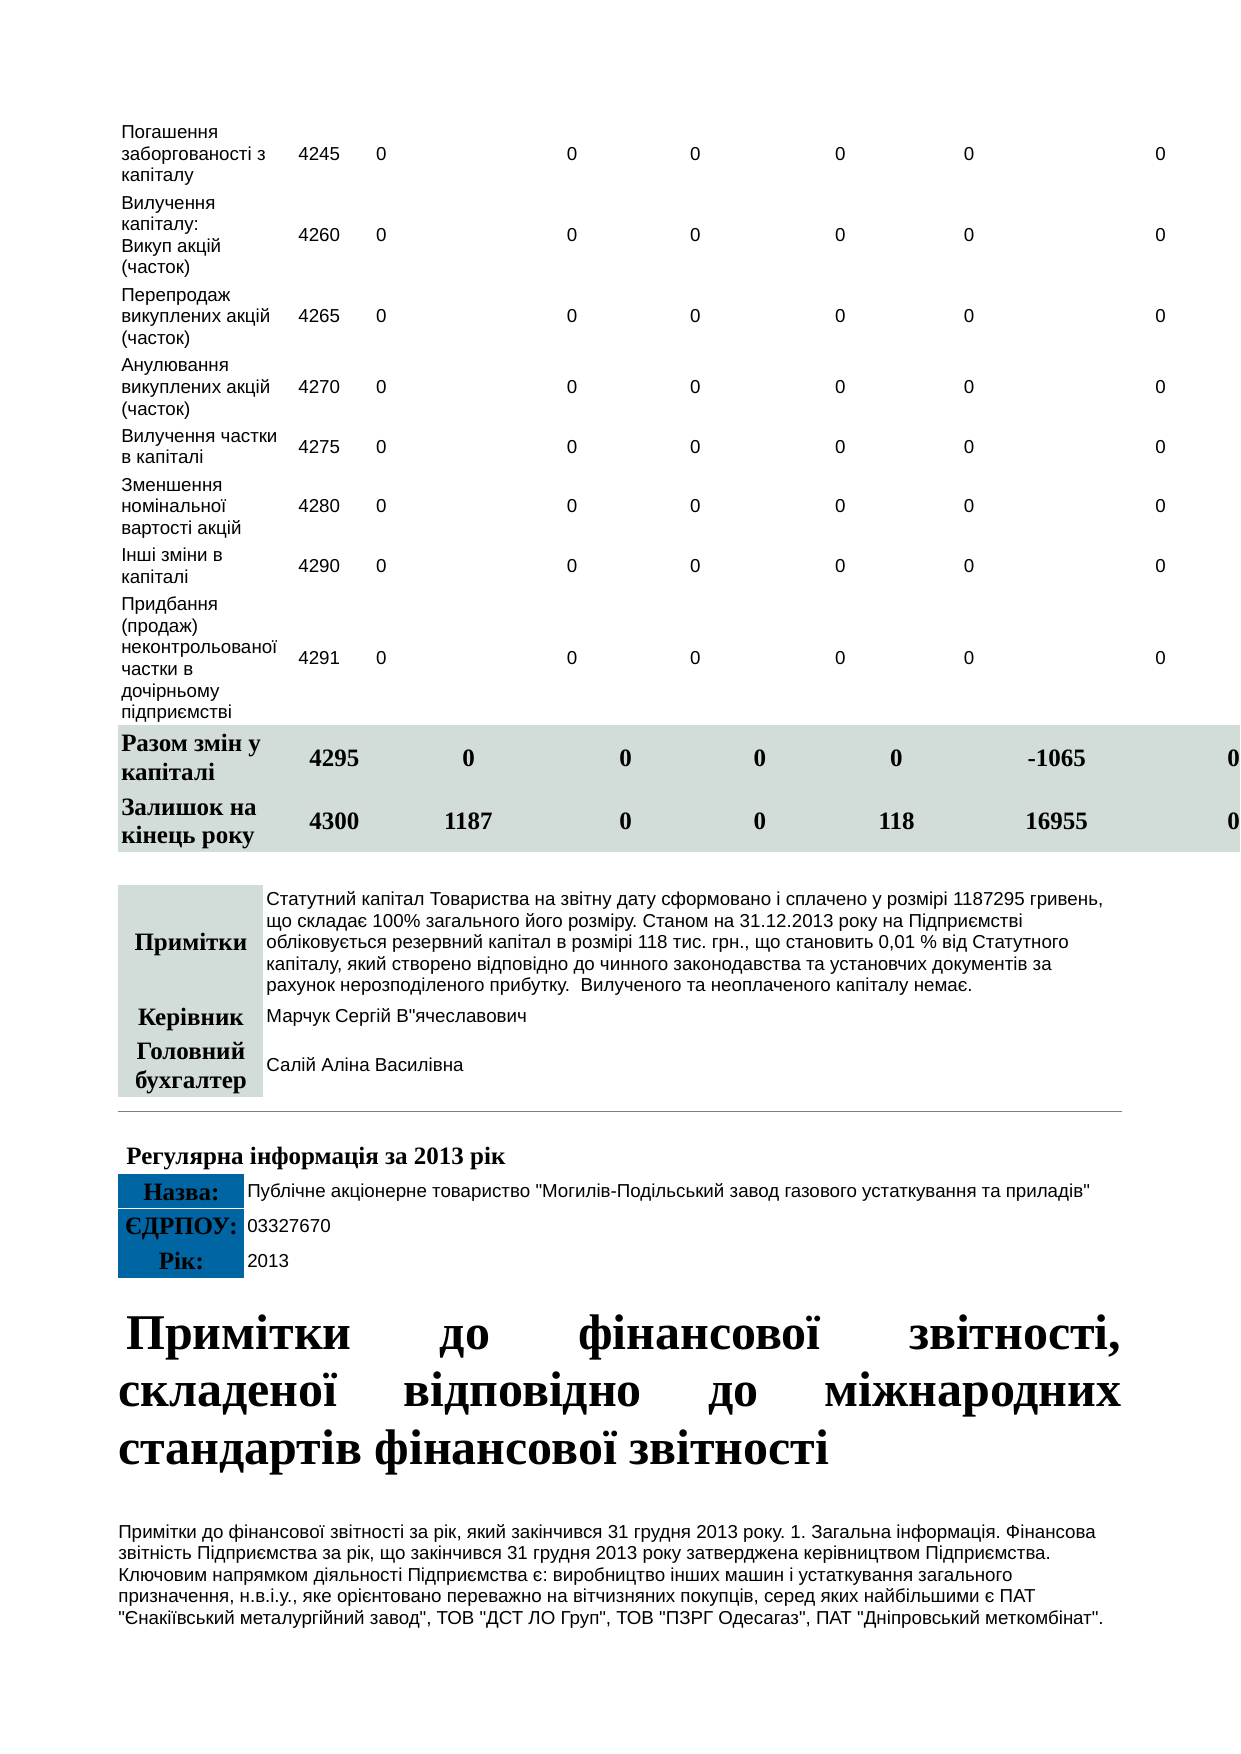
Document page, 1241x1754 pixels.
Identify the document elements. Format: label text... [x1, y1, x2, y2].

table_cell 0 [373, 725, 564, 789]
table_cell Залишок на кінець року [118, 789, 295, 852]
table_cell Погашення заборгованості з капіталу [118, 118, 295, 189]
table_cell 0 [1152, 422, 1240, 471]
table_cell 0 [687, 189, 832, 281]
table_header Назва: [118, 1174, 244, 1208]
table_cell 0 [373, 281, 564, 351]
table_cell 0 [1152, 189, 1240, 281]
table_cell 4270 [295, 351, 373, 422]
table_cell 0 [1152, 471, 1240, 541]
table_cell 0 [564, 118, 687, 189]
table_cell 0 [564, 422, 687, 471]
table_cell 4280 [295, 471, 373, 541]
table_cell 0 [373, 590, 564, 725]
table_cell 0 [687, 281, 832, 351]
text Регулярна інформація за 2013 рік [118, 1141, 1122, 1169]
table_cell 0 [564, 471, 687, 541]
table_cell Вилучення частки в капіталі [118, 422, 295, 471]
table_cell 0 [961, 541, 1152, 590]
table_cell Рік: [118, 1243, 244, 1278]
table_cell 0 [687, 351, 832, 422]
table_cell Салiй Алiна Василiвна [263, 1033, 1122, 1097]
table_cell Вилучення капіталу: Викуп акцій (часток) [118, 189, 295, 281]
table_cell 0 [961, 351, 1152, 422]
table_cell 4295 [295, 725, 373, 789]
table_cell 0 [564, 189, 687, 281]
table_cell 118 [832, 789, 961, 852]
table_header Статутний капiтал Товариства на звiтну дату сформовано i сплачено у розмiрi 1187295 гривень, що складає 100% загального його розмiру. Станом на 31.12.2013 року на Пiдприємствi облiковується резервний капiтал в розмiрi 118 тис. грн., що становить 0,01 % вiд Статутного капiталу, який створено вiдповiдно до чинного законодавства та установчих документiв за рахунок нерозподiленого прибутку. Вилученого та неоплаченого капiталу немає. [263, 885, 1122, 999]
table_cell 1187 [373, 789, 564, 852]
table_cell 0 [564, 590, 687, 725]
table_cell Керівник [118, 999, 263, 1033]
table_cell 0 [832, 281, 961, 351]
table_cell 03327670 [244, 1209, 1099, 1243]
table_cell 4300 [295, 789, 373, 852]
table_cell 4290 [295, 541, 373, 590]
table_cell Анулювання викуплених акцій (часток) [118, 351, 295, 422]
table_cell 4265 [295, 281, 373, 351]
table_cell Перепродаж викуплених акцій (часток) [118, 281, 295, 351]
table_cell 0 [564, 541, 687, 590]
table_cell 0 [832, 471, 961, 541]
table_cell Зменшення номінальної вартості акцій [118, 471, 295, 541]
table_cell Інші зміни в капіталі [118, 541, 295, 590]
table_cell Головний бухгалтер [118, 1033, 263, 1097]
table_cell 4291 [295, 590, 373, 725]
table_cell 0 [687, 118, 832, 189]
table_cell 0 [832, 351, 961, 422]
table_cell 0 [1152, 725, 1240, 789]
table_cell 0 [961, 422, 1152, 471]
table_cell 0 [832, 541, 961, 590]
table_cell ЄДРПОУ: [118, 1209, 244, 1243]
table_cell 0 [832, 725, 961, 789]
table_cell 0 [1152, 281, 1240, 351]
table_cell 4245 [295, 118, 373, 189]
table_cell 0 [961, 281, 1152, 351]
table_cell Марчук Сергiй В"ячеславович [263, 999, 1122, 1033]
table_cell 0 [1152, 541, 1240, 590]
table_cell 16955 [961, 789, 1152, 852]
table_cell 0 [832, 590, 961, 725]
table_cell 0 [1152, 789, 1240, 852]
table_cell 0 [1152, 118, 1240, 189]
table_header Публічне акцiонерне товариство "Могилiв-Подiльський завод газового устаткування та приладiв" [244, 1174, 1099, 1208]
table_cell 0 [1152, 351, 1240, 422]
table_cell -1065 [961, 725, 1152, 789]
table_cell 0 [961, 590, 1152, 725]
table_cell 0 [687, 590, 832, 725]
table_cell 0 [564, 281, 687, 351]
table_cell 0 [961, 189, 1152, 281]
table_cell 0 [564, 789, 687, 852]
table_cell 0 [564, 725, 687, 789]
table_cell 0 [373, 118, 564, 189]
table_header Примiтки до фiнансової звiтностi за рiк, який закiнчився 31 грудня 2013 року. 1. Загальна iнформацiя. Фiнансова звiтнiсть Пiдприємства за рiк, що закiнчився 31 грудня 2013 року затверджена керiвництвом Пiдприємства. Ключовим напрямком дiяльностi Пiдприємства є: виробництво iнших машин i устаткування загального призначення, н.в.i.у., яке орiєнтовано переважно на вiтчизняних покупцiв, серед яких найбiльшими є ПАТ "Єнакiївський металургiйний завод", ТОВ "ДСТ ЛО Груп", ТОВ "ПЗРГ Одесагаз", ПАТ "Днiпровський меткомбiнат". [118, 1521, 1122, 1628]
table_cell 0 [687, 471, 832, 541]
table_cell 2013 [244, 1243, 1099, 1278]
table_cell 0 [832, 422, 961, 471]
table_cell 0 [564, 351, 687, 422]
table_cell 0 [687, 422, 832, 471]
table_cell 0 [961, 471, 1152, 541]
table_cell 0 [373, 189, 564, 281]
table_cell 4260 [295, 189, 373, 281]
table_cell Придбання (продаж) неконтрольованої частки в дочірньому підприємстві [118, 590, 295, 725]
subtitle Примітки до фінансової звітності, складеної відповідно до міжнародних стандартів фінансової звітності [118, 1303, 1122, 1475]
table_cell 0 [373, 471, 564, 541]
table_cell 0 [687, 789, 832, 852]
table_cell 0 [961, 118, 1152, 189]
table_cell 0 [687, 541, 832, 590]
table_cell 0 [373, 351, 564, 422]
table_cell 0 [1152, 590, 1240, 725]
table_cell 0 [832, 118, 961, 189]
table_cell 4275 [295, 422, 373, 471]
table_cell 0 [373, 541, 564, 590]
table_header Примітки [118, 885, 263, 999]
table_cell 0 [373, 422, 564, 471]
table_cell Разом змін у капіталі [118, 725, 295, 789]
table_cell 0 [832, 189, 961, 281]
table_cell 0 [687, 725, 832, 789]
